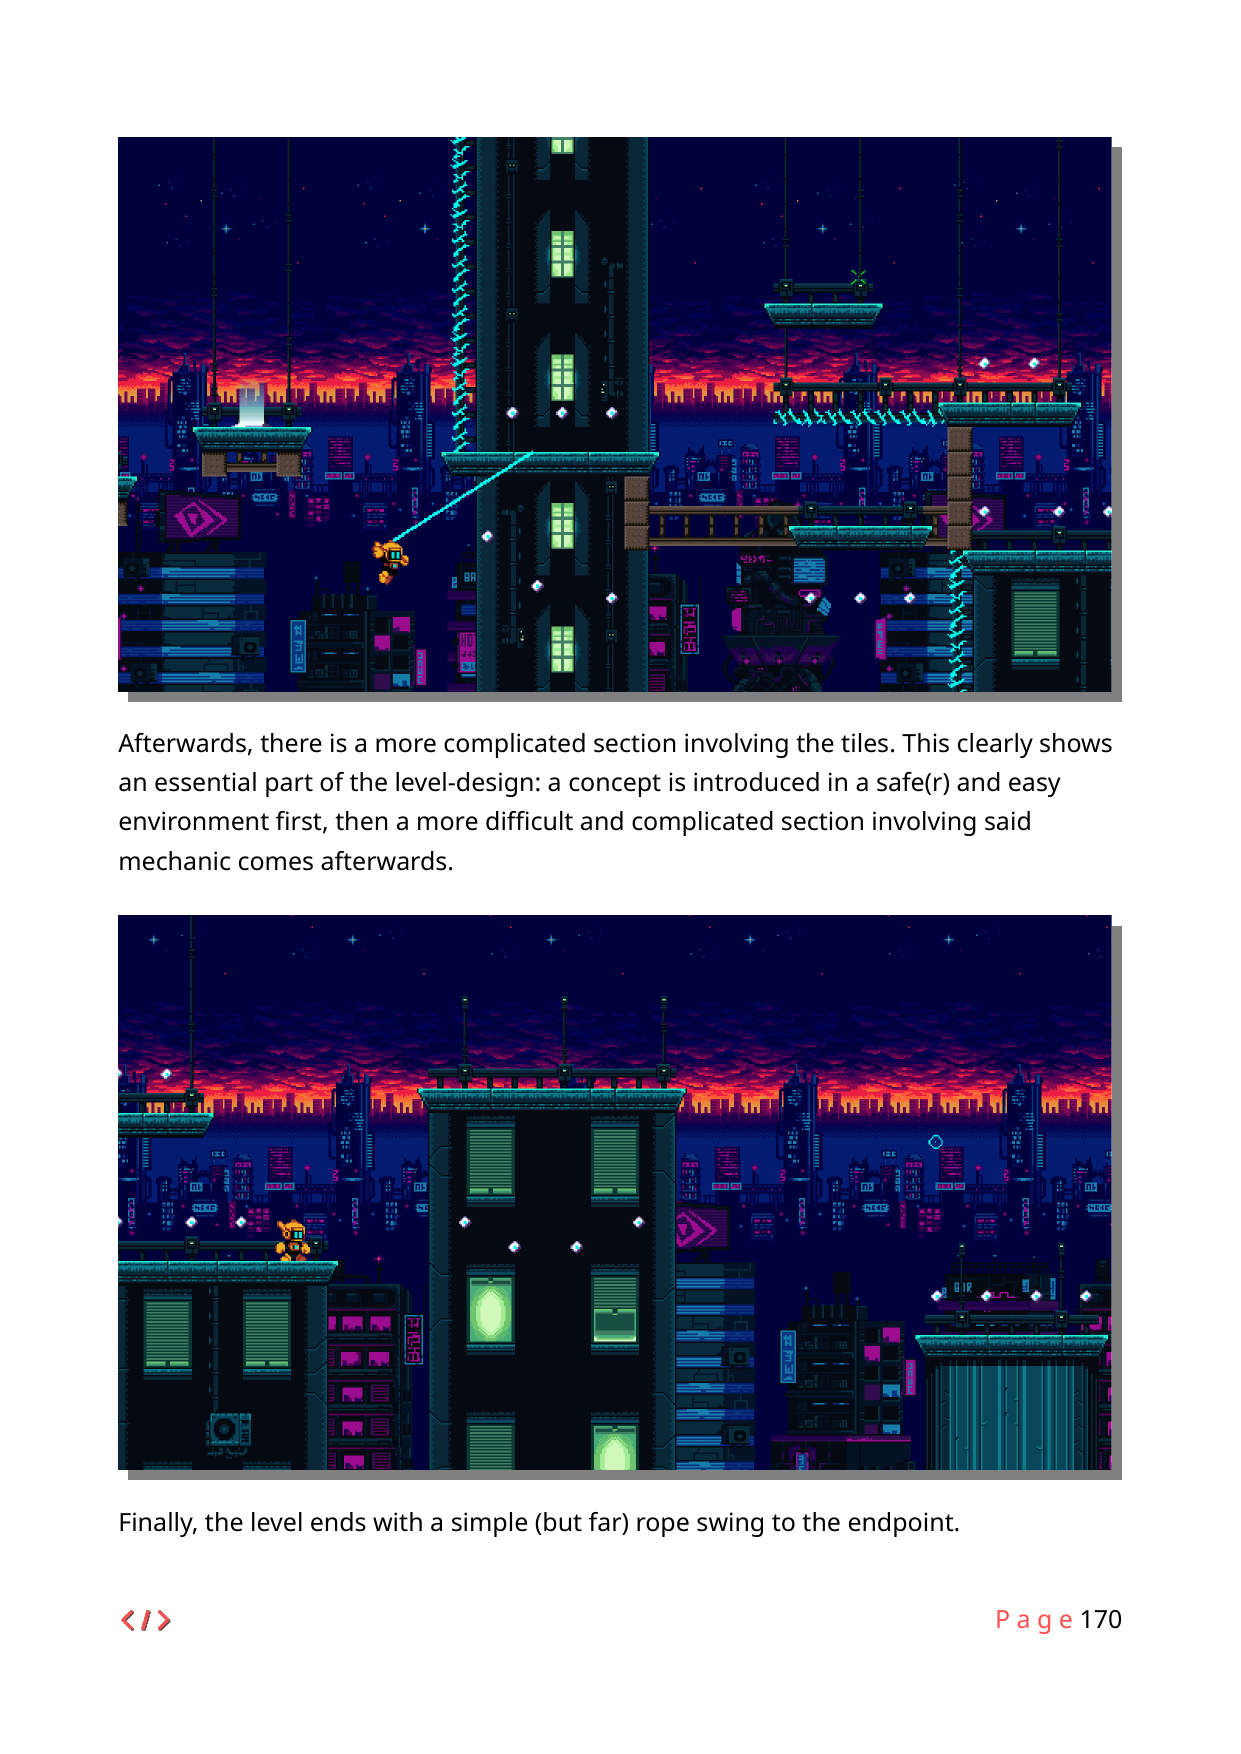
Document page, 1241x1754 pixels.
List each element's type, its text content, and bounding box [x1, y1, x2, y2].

text [118, 118, 1122, 147]
picture [118, 915, 1112, 1470]
text Finally, the level ends with a simple (but far) rope swing to the endpoint. [118, 1470, 1122, 1538]
text Afterwards, there is a more complicated section involving the tiles. This clearly shows an essential part of the level-design: a concept is introduced in a safe(r) and easy environment first, then a more difficult and complicated section involving said mechanic comes afterwards. [118, 692, 1122, 877]
picture [116, 1591, 175, 1649]
picture [118, 137, 1112, 692]
text [118, 897, 1122, 926]
